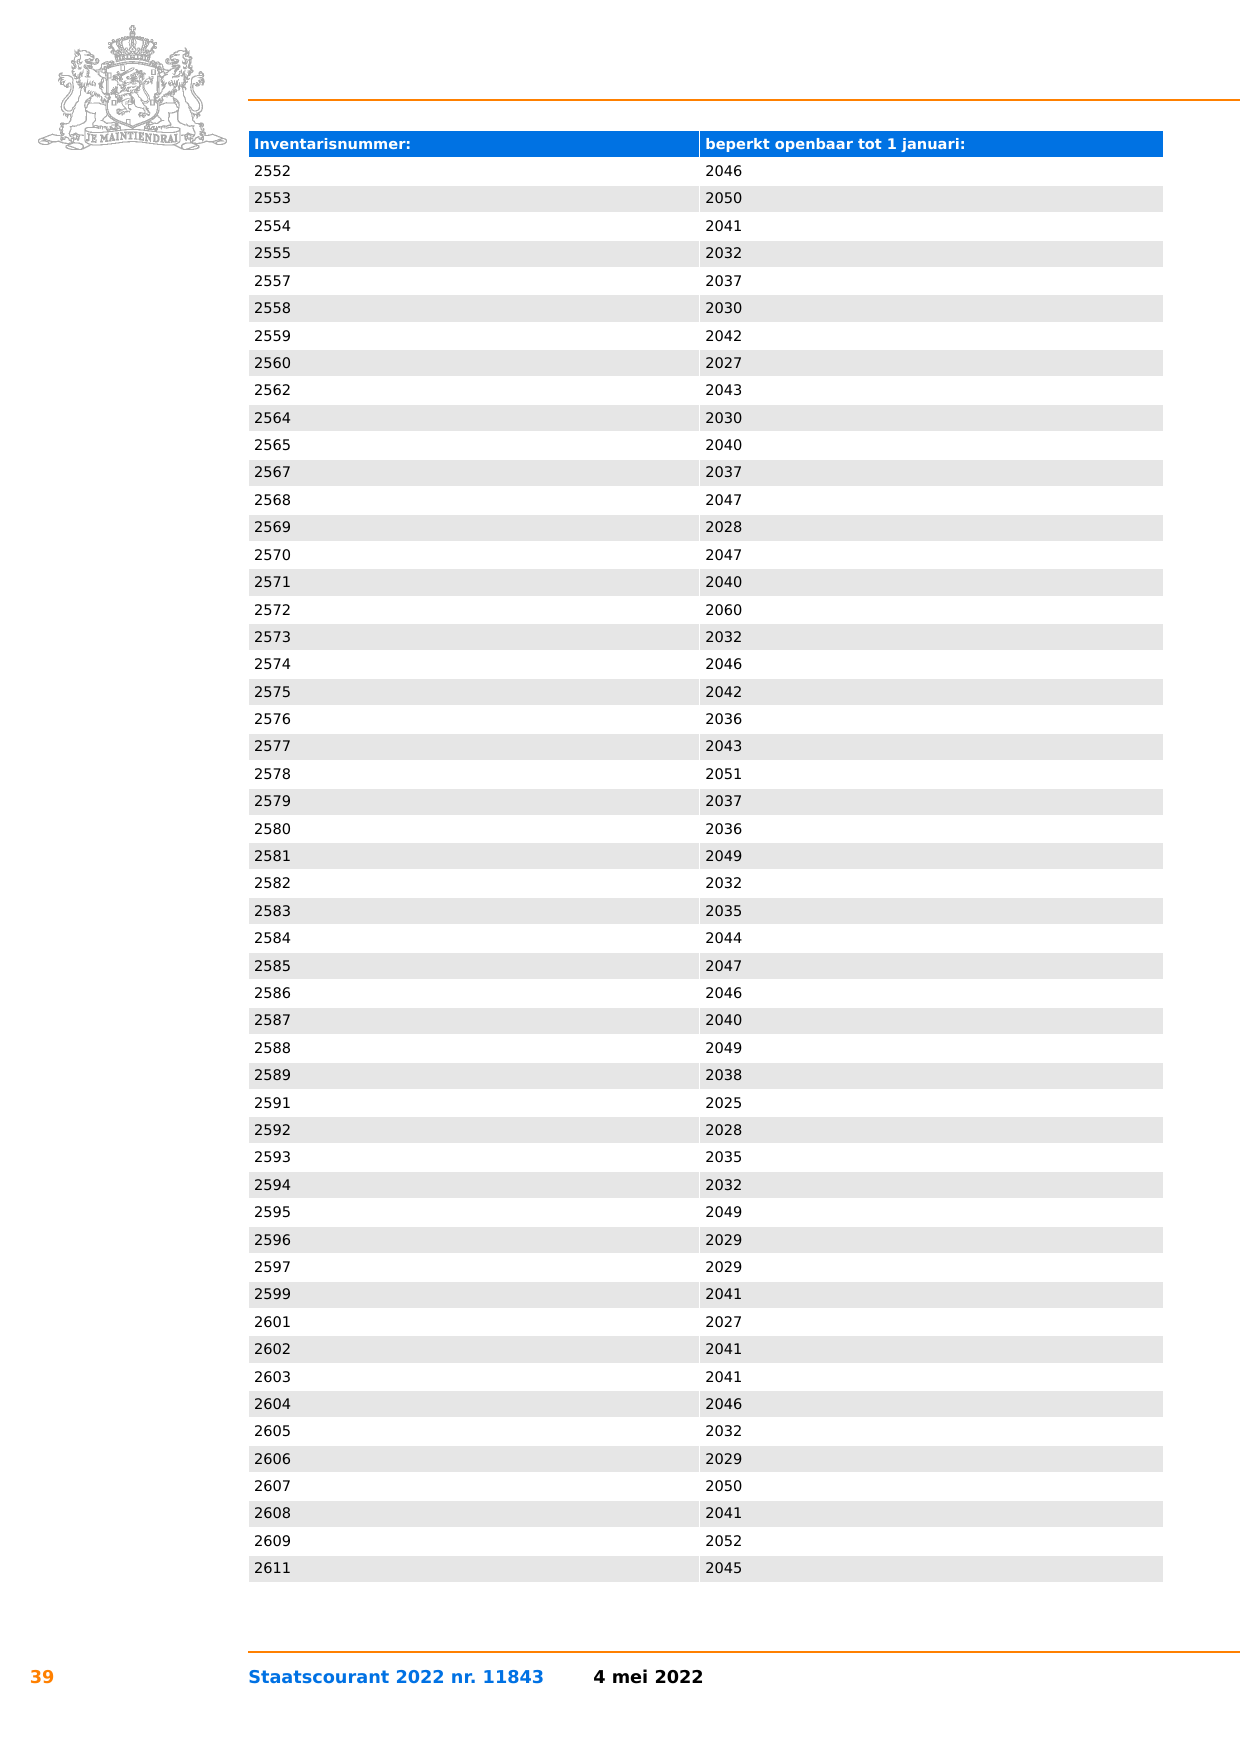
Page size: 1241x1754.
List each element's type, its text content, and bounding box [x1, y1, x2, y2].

table_cell 2569 [249, 515, 699, 541]
table_cell 2562 [249, 378, 699, 404]
table_cell 2603 [249, 1364, 699, 1390]
table_cell 2576 [249, 706, 699, 733]
table_cell 2584 [249, 925, 699, 952]
table_cell 2035 [700, 898, 1163, 924]
table_cell 2588 [249, 1035, 699, 1061]
table_cell 2041 [700, 1364, 1163, 1390]
table_cell 2049 [700, 843, 1163, 869]
table_cell 2047 [700, 953, 1163, 979]
table_cell 2046 [700, 158, 1163, 185]
table_cell 2051 [700, 761, 1163, 787]
table_cell 2028 [700, 1117, 1163, 1143]
table_cell 2041 [700, 1282, 1163, 1308]
table_cell 2591 [249, 1090, 699, 1116]
table_cell 2037 [700, 789, 1163, 815]
table_cell 2028 [700, 515, 1163, 541]
table_cell 2036 [700, 816, 1163, 842]
table_cell 2032 [700, 624, 1163, 650]
table_cell 2609 [249, 1528, 699, 1554]
table_cell 2049 [700, 1035, 1163, 1061]
table_cell 2611 [249, 1556, 699, 1582]
table_cell 2583 [249, 898, 699, 924]
table_header Inventarisnummer: [249, 131, 699, 157]
table_cell 2047 [700, 487, 1163, 513]
table_cell 2601 [249, 1309, 699, 1335]
table_cell 2573 [249, 624, 699, 650]
table_cell 2029 [700, 1446, 1163, 1472]
table_cell 2029 [700, 1227, 1163, 1253]
table_cell 2027 [700, 350, 1163, 376]
table_cell 2560 [249, 350, 699, 376]
table_cell 2575 [249, 679, 699, 705]
table_cell 2594 [249, 1172, 699, 1198]
table_cell 2554 [249, 213, 699, 239]
table_cell 2589 [249, 1063, 699, 1089]
table_cell 2574 [249, 651, 699, 678]
table_cell 2564 [249, 405, 699, 431]
table_cell 2044 [700, 925, 1163, 952]
table_cell 2587 [249, 1008, 699, 1034]
table_cell 2593 [249, 1145, 699, 1171]
table_cell 2038 [700, 1063, 1163, 1089]
table_cell 2036 [700, 706, 1163, 733]
table_cell 2585 [249, 953, 699, 979]
table_cell 2595 [249, 1199, 699, 1226]
table_cell 2552 [249, 158, 699, 185]
table_cell 2559 [249, 323, 699, 349]
table_cell 2567 [249, 460, 699, 486]
table_cell 2052 [700, 1528, 1163, 1554]
table_cell 2041 [700, 1336, 1163, 1363]
table_cell 2607 [249, 1473, 699, 1500]
table_cell 2049 [700, 1199, 1163, 1226]
table_cell 2042 [700, 323, 1163, 349]
table_cell 2037 [700, 460, 1163, 486]
table_header beperkt openbaar tot 1 januari: [700, 131, 1163, 157]
table_cell 2032 [700, 1172, 1163, 1198]
table_cell 2565 [249, 432, 699, 459]
table_cell 2032 [700, 241, 1163, 267]
table_cell 2025 [700, 1090, 1163, 1116]
table_cell 2029 [700, 1254, 1163, 1281]
table_cell 2046 [700, 1391, 1163, 1417]
table_cell 2042 [700, 679, 1163, 705]
table_cell 2046 [700, 980, 1163, 1007]
table_cell 2597 [249, 1254, 699, 1281]
table_cell 2577 [249, 734, 699, 760]
table_cell 2570 [249, 542, 699, 568]
table_cell 2581 [249, 843, 699, 869]
table_cell 2606 [249, 1446, 699, 1472]
table_cell 2578 [249, 761, 699, 787]
table_cell 2572 [249, 597, 699, 623]
table_cell 2041 [700, 1501, 1163, 1527]
table_cell 2050 [700, 1473, 1163, 1500]
table_cell 2043 [700, 378, 1163, 404]
table_cell 2027 [700, 1309, 1163, 1335]
table_cell 2041 [700, 213, 1163, 239]
table_cell 2582 [249, 871, 699, 897]
table_cell 2045 [700, 1556, 1163, 1582]
table_cell 2030 [700, 405, 1163, 431]
table_cell 2046 [700, 651, 1163, 678]
table_cell 2568 [249, 487, 699, 513]
table_cell 2557 [249, 268, 699, 294]
table_cell 2040 [700, 569, 1163, 596]
table_cell 2032 [700, 1419, 1163, 1445]
table_cell 2604 [249, 1391, 699, 1417]
table_cell 2580 [249, 816, 699, 842]
table_cell 2050 [700, 186, 1163, 212]
table_cell 2032 [700, 871, 1163, 897]
table_cell 2558 [249, 295, 699, 322]
table_cell 2553 [249, 186, 699, 212]
table_cell 2060 [700, 597, 1163, 623]
table_cell 2602 [249, 1336, 699, 1363]
table_cell 2571 [249, 569, 699, 596]
table_cell 2030 [700, 295, 1163, 322]
table_cell 2586 [249, 980, 699, 1007]
table_cell 2035 [700, 1145, 1163, 1171]
picture [38, 25, 227, 150]
table_cell 2040 [700, 1008, 1163, 1034]
table_cell 2605 [249, 1419, 699, 1445]
table_cell 2596 [249, 1227, 699, 1253]
table_cell 2599 [249, 1282, 699, 1308]
table_cell 2579 [249, 789, 699, 815]
table_cell 2608 [249, 1501, 699, 1527]
table_cell 2592 [249, 1117, 699, 1143]
table_cell 2040 [700, 432, 1163, 459]
table_cell 2037 [700, 268, 1163, 294]
table_cell 2555 [249, 241, 699, 267]
table_cell 2043 [700, 734, 1163, 760]
table_cell 2047 [700, 542, 1163, 568]
